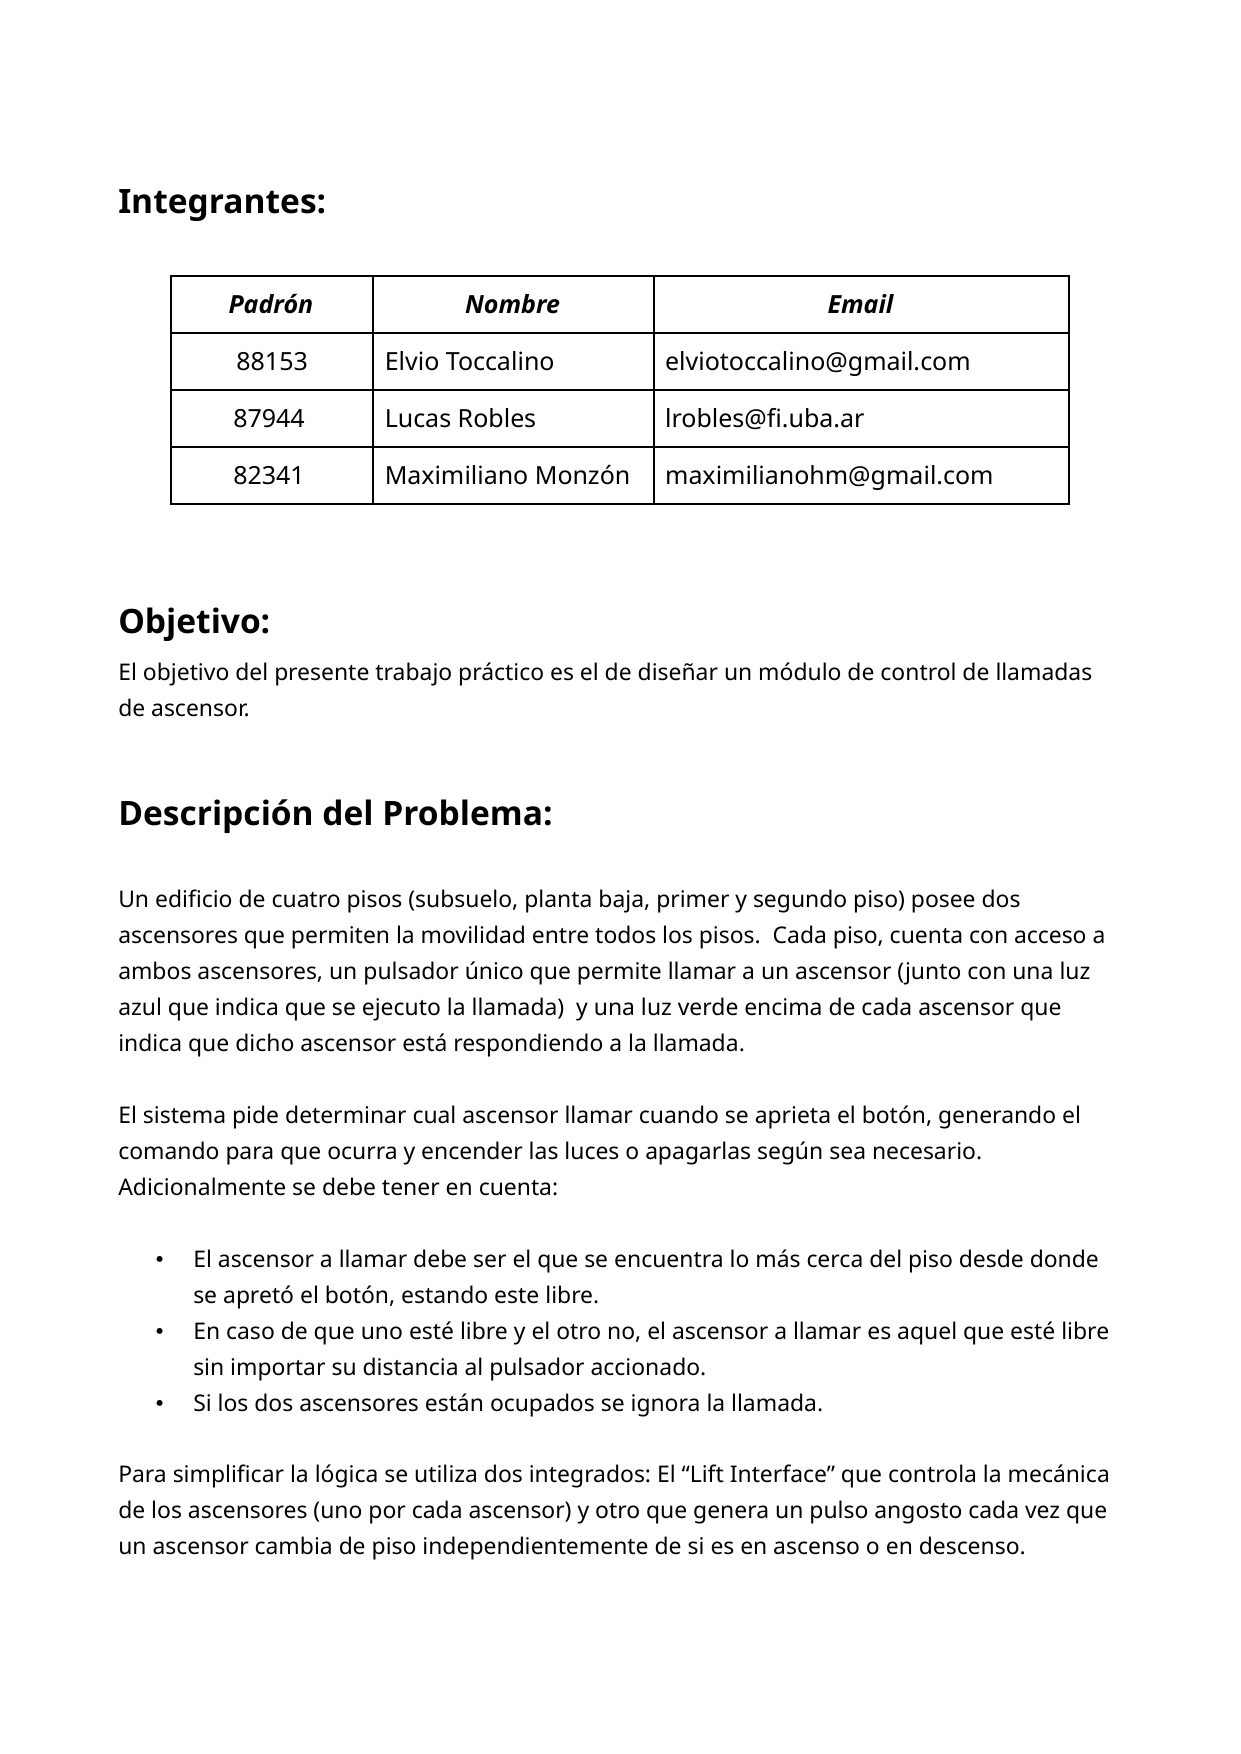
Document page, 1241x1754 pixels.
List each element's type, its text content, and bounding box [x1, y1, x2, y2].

table_cell Maximiliano Monzón [374, 448, 653, 502]
table_cell elviotoccalino@gmail.com [655, 334, 1068, 388]
text El objetivo del presente trabajo práctico es el de diseñar un módulo de control de llamadas de ascensor. [118, 656, 1122, 723]
text Un edificio de cuatro pisos (subsuelo, planta baja, primer y segundo piso) posee dos ascensores que permiten la movilidad entre todos los pisos. Cada piso, cuenta con acceso a ambos ascensores, un pulsador único que permite llamar a un ascensor (junto con una luz azul que indica que se ejecuto la llamada) y una luz verde encima de cada ascensor que indica que dicho ascensor está respondiendo a la llamada. [118, 883, 1122, 1058]
subtitle Descripción del Problema: [118, 789, 1122, 835]
table_cell Lucas Robles [374, 391, 653, 446]
table_cell Elvio Toccalino [374, 334, 653, 388]
table_header Padrón [172, 277, 372, 332]
table_cell 82341 [172, 448, 372, 502]
table_cell maximilianohm@gmail.com [655, 448, 1068, 502]
table_header Nombre [374, 277, 653, 332]
table_cell 87944 [172, 391, 372, 446]
table_cell lrobles@fi.uba.ar [655, 391, 1068, 446]
subtitle Objetivo: [118, 598, 1122, 644]
subtitle Integrantes: [118, 177, 1122, 223]
table_header Email [655, 277, 1068, 332]
list Si los dos ascensores están ocupados se ignora la llamada. [156, 1386, 1122, 1418]
text Para simplificar la lógica se utiliza dos integrados: El “Lift Interface” que controla la mecánica de los ascensores (uno por cada ascensor) y otro que genera un pulso angosto cada vez que un ascensor cambia de piso independientemente de si es en ascenso o en descenso. [118, 1458, 1122, 1561]
list En caso de que uno esté libre y el otro no, el ascensor a llamar es aquel que esté libre sin importar su distancia al pulsador accionado. [156, 1314, 1122, 1382]
table_cell 88153 [172, 334, 372, 388]
list El ascensor a llamar debe ser el que se encuentra lo más cerca del piso desde donde se apretó el botón, estando este libre. [156, 1243, 1122, 1310]
text El sistema pide determinar cual ascensor llamar cuando se aprieta el botón, generando el comando para que ocurra y encender las luces o apagarlas según sea necesario. Adicionalmente se debe tener en cuenta: [118, 1099, 1122, 1202]
